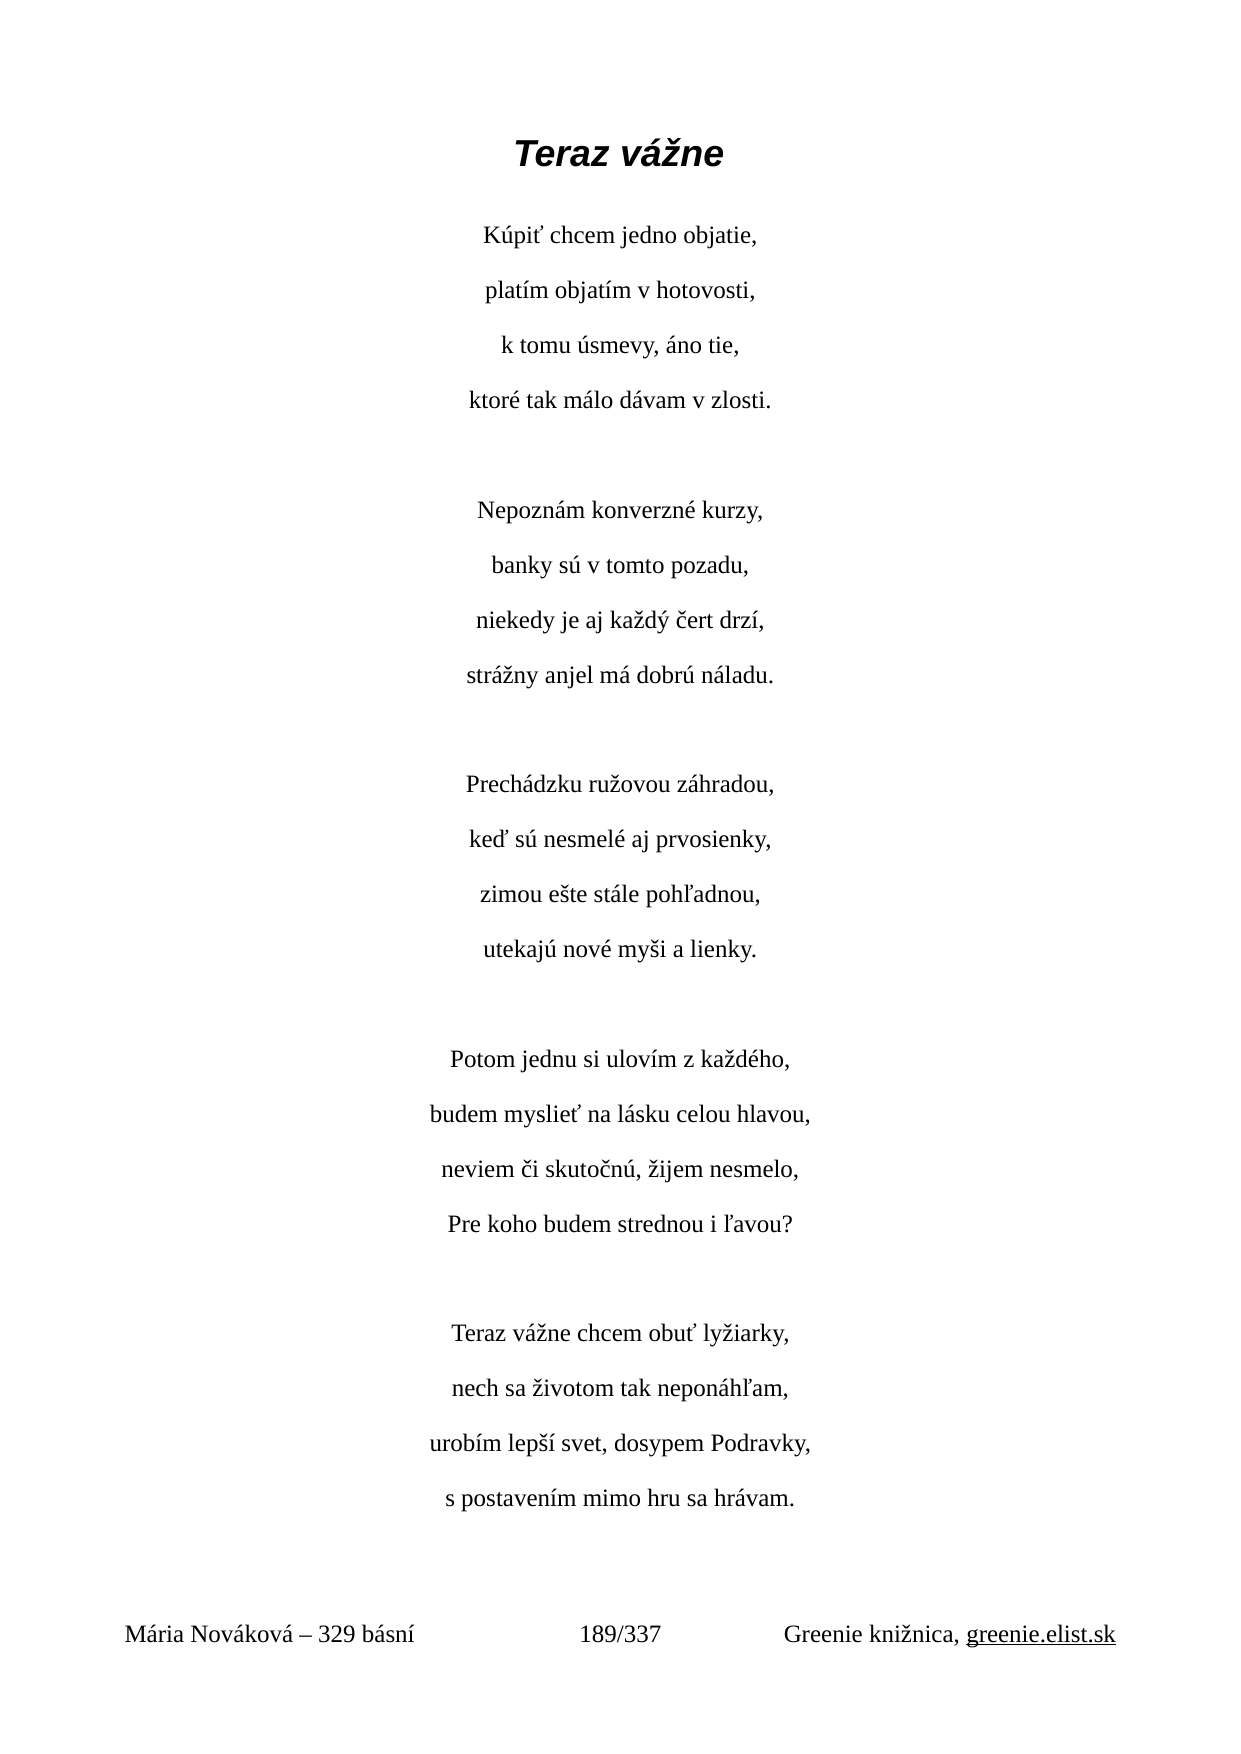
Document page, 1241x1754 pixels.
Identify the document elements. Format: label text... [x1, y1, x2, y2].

text neviem či skutočnú, žijem nesmelo, [106, 1154, 1134, 1182]
text Pre koho budem strednou i ľavou? [106, 1209, 1134, 1237]
text urobím lepší svet, dosypem Podravky, [106, 1428, 1134, 1457]
text ktoré tak málo dávam v zlosti. [106, 385, 1134, 414]
text Potom jednu si ulovím z každého, [106, 1044, 1134, 1073]
text budem myslieť na lásku celou hlavou, [106, 1099, 1134, 1128]
text keď sú nesmelé aj prvosienky, [106, 824, 1134, 853]
text niekedy je aj každý čert drzí, [106, 605, 1134, 633]
text Kúpiť chcem jedno objatie, [106, 221, 1134, 249]
text platím objatím v hotovosti, [106, 275, 1134, 304]
text utekajú nové myši a lienky. [106, 934, 1134, 963]
text k tomu úsmevy, áno tie, [106, 330, 1134, 359]
subtitle Teraz vážne [106, 131, 1134, 174]
text Nepoznám konverzné kurzy, [106, 495, 1134, 524]
text strážny anjel má dobrú náladu. [106, 660, 1134, 688]
text nech sa životom tak neponáhľam, [106, 1373, 1134, 1402]
text banky sú v tomto pozadu, [106, 550, 1134, 579]
text Teraz vážne chcem obuť lyžiarky, [106, 1318, 1134, 1347]
text s postavením mimo hru sa hrávam. [106, 1483, 1134, 1512]
text zimou ešte stále pohľadnou, [106, 879, 1134, 908]
text Prechádzku ružovou záhradou, [106, 769, 1134, 798]
